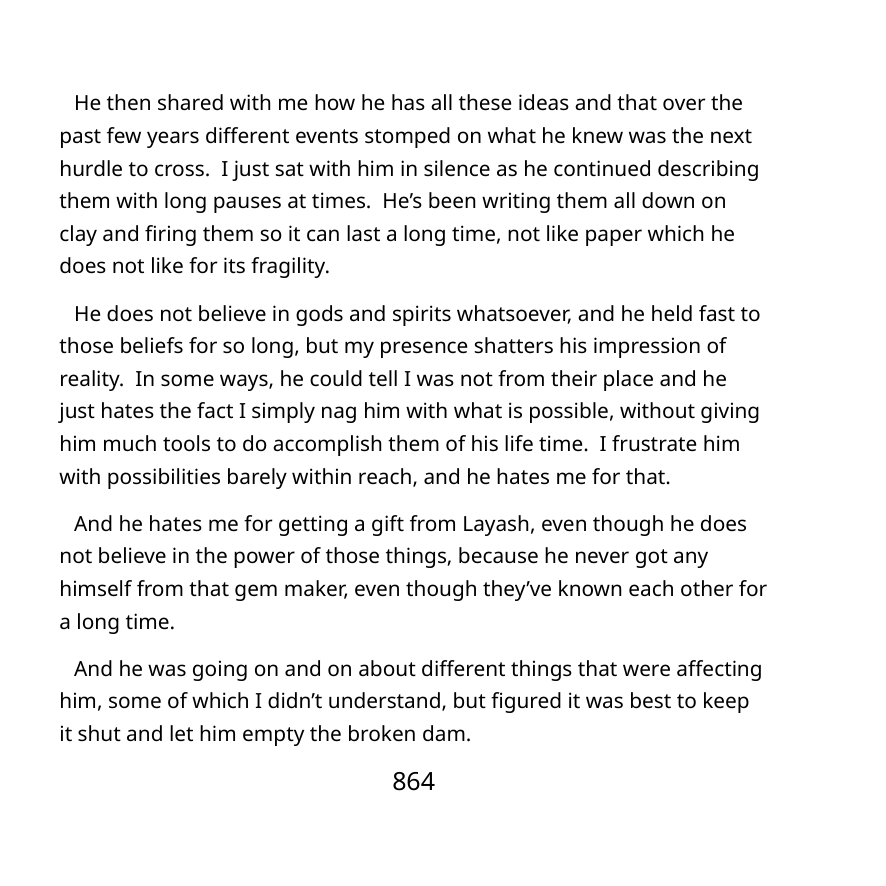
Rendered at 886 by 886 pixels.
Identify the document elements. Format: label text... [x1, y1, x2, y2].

text He then shared with me how he has all these ideas and that over the past few years different events stomped on what he knew was the next hurdle to cross. I just sat with him in silence as he continued describing them with long pauses at times. He’s been writing them all down on clay and firing them so it can last a long time, not like paper which he does not like for its fragility. [59, 88, 768, 280]
text And he was going on and on about different things that were affecting him, some of which I didn’t understand, but figured it was best to keep it shut and let him empty the broken dam. [59, 654, 768, 748]
text And he hates me for getting a gift from Layash, even though he does not believe in the power of those things, because he never got any himself from that gem maker, even though they’ve known each other for a long time. [59, 509, 768, 635]
text He does not believe in gods and spirits whatsoever, and he held fast to those beliefs for so long, but my presence shatters his impression of reality. In some ways, he could tell I was not from their place and he just hates the fact I simply nag him with what is possible, without giving him much tools to do accomplish them of his life time. I frustrate him with possibilities barely within reach, and he hates me for that. [59, 299, 768, 490]
